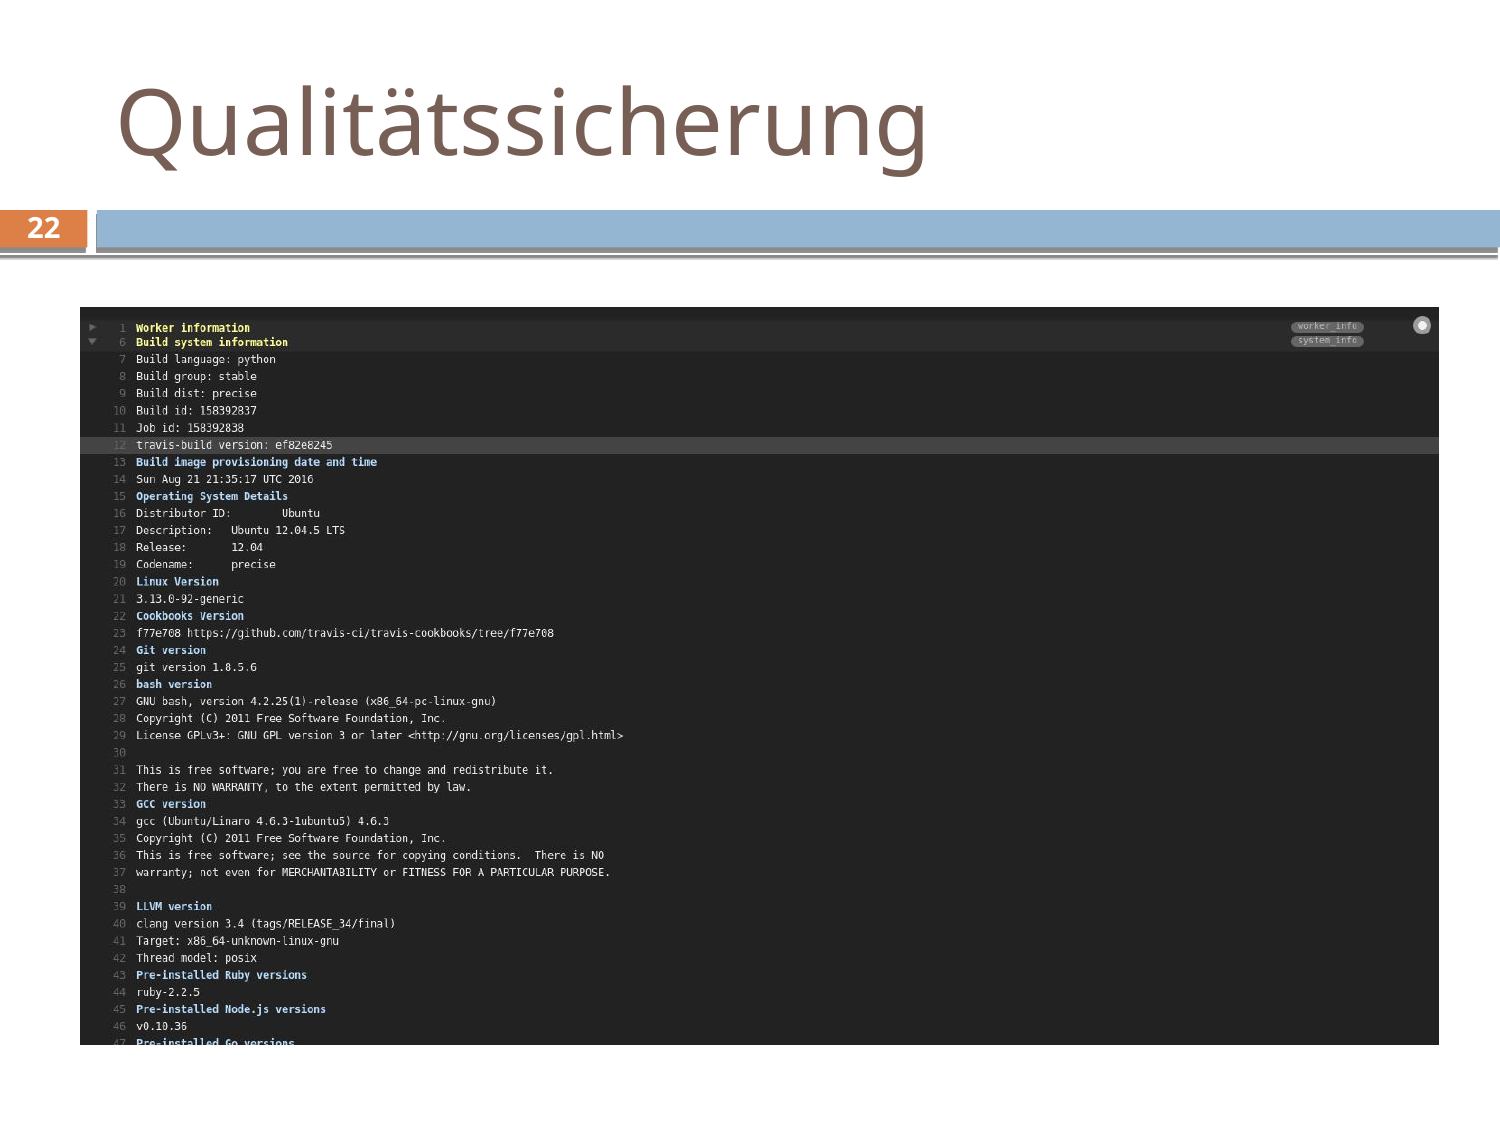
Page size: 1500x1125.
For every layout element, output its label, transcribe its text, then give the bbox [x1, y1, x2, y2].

picture [80, 307, 1439, 1045]
title Qualitätssicherung [100, 37, 1438, 200]
